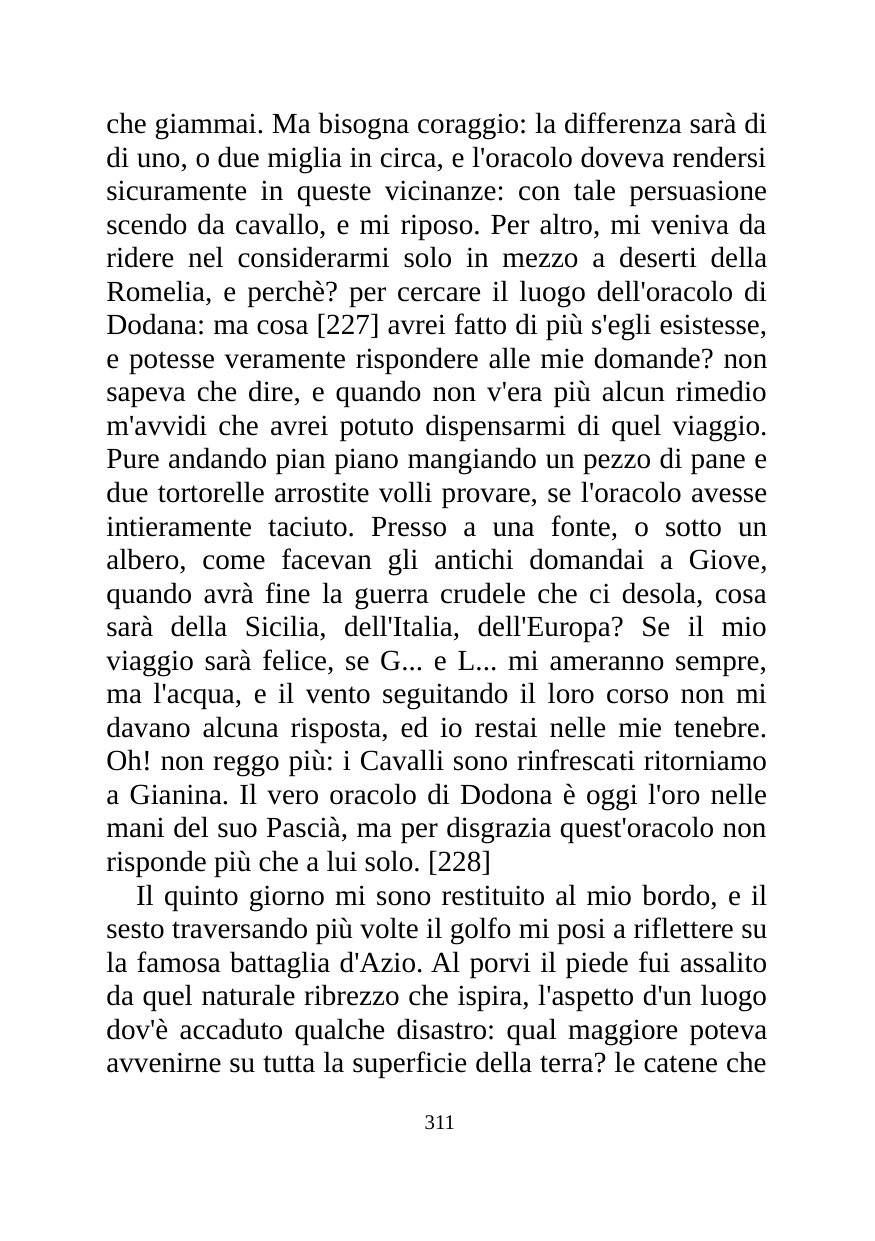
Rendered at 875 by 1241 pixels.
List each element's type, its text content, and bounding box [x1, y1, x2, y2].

text che giammai. Ma bisogna coraggio: la differenza sarà di di uno, o due miglia in circa, e l'oracolo doveva rendersi sicuramente in queste vicinanze: con tale persuasione scendo da cavallo, e mi riposo. Per altro, mi veniva da ridere nel considerarmi solo in mezzo a deserti della Romelia, e perchè? per cercare il luogo dell'oracolo di Dodana: ma cosa [227] avrei fatto di più s'egli esistesse, e potesse veramente rispondere alle mie domande? non sapeva che dire, e quando non v'era più alcun rimedio m'avvidi che avrei potuto dispensarmi di quel viaggio. Pure andando pian piano mangiando un pezzo di pane e due tortorelle arrostite volli provare, se l'oracolo avesse intieramente taciuto. Presso a una fonte, o sotto un albero, come facevan gli antichi domandai a Giove, quando avrà fine la guerra crudele che ci desola, cosa sarà della Sicilia, dell'Italia, dell'Europa? Se il mio viaggio sarà felice, se G... e L... mi ameranno sempre, ma l'acqua, e il vento seguitando il loro corso non mi davano alcuna risposta, ed io restai nelle mie tenebre. Oh! non reggo più: i Cavalli sono rinfrescati ritorniamo a Gianina. Il vero oracolo di Dodona è oggi l'oro nelle mani del suo Pascià, ma per disgrazia quest'oracolo non risponde più che a lui solo. [228] [106, 106, 768, 878]
text Il quinto giorno mi sono restituito al mio bordo, e il sesto traversando più volte il golfo mi posi a riflettere su la famosa battaglia d'Azio. Al porvi il piede fui assalito da quel naturale ribrezzo che ispira, l'aspetto d'un luogo dov'è accaduto qualche disastro: qual maggiore poteva avvenirne su tutta la superficie della terra? le catene che [106, 878, 768, 1079]
